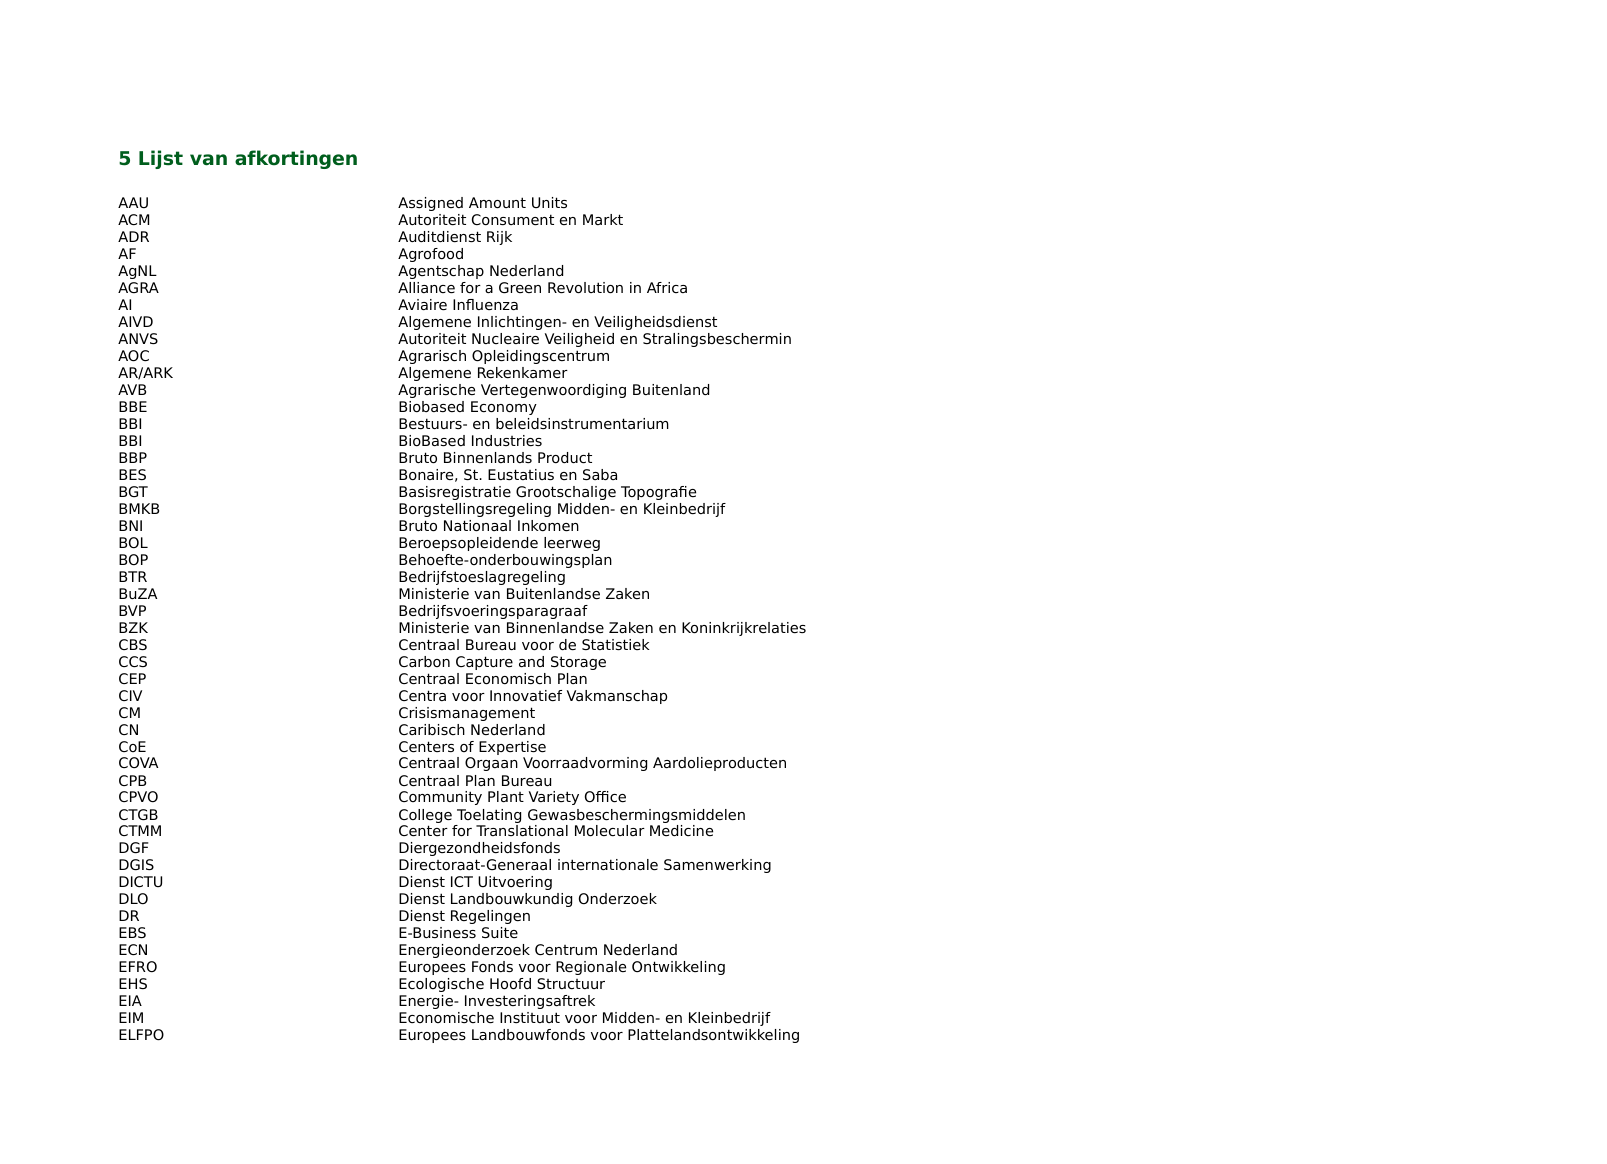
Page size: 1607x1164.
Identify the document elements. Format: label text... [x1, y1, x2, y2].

table_cell Centers of Expertise [392, 739, 1488, 755]
table_cell Autoriteit Nucleaire Veiligheid en Stralingsbeschermin [392, 331, 1488, 348]
table_cell DLO [118, 891, 392, 908]
table_cell BBI [118, 433, 392, 450]
table_cell Directoraat-Generaal internationale Samenwerking [392, 857, 1488, 874]
table_cell Carbon Capture and Storage [392, 654, 1488, 671]
table_cell Ministerie van Binnenlandse Zaken en Koninkrijkrelaties [392, 620, 1488, 637]
table_cell Basisregistratie Grootschalige Topografie [392, 484, 1488, 501]
table_cell DR [118, 908, 392, 925]
table_cell AVB [118, 382, 392, 399]
table_cell E-Business Suite [392, 925, 1488, 942]
table_cell BOL [118, 535, 392, 552]
table_cell Agrarische Vertegenwoordiging Buitenland [392, 382, 1488, 399]
table_cell CM [118, 705, 392, 721]
subtitle 5 Lijst van afkortingen [118, 148, 1488, 170]
table_cell BGT [118, 484, 392, 501]
table_cell CTGB [118, 806, 392, 823]
table_cell CCS [118, 654, 392, 671]
table_cell Bestuurs- en beleidsinstrumentarium [392, 416, 1488, 433]
table_header Assigned Amount Units [392, 195, 1488, 212]
table_cell Diergezondheidsfonds [392, 840, 1488, 857]
table_cell Centra voor Innovatief Vakmanschap [392, 688, 1488, 704]
table_cell Aviaire Influenza [392, 297, 1488, 314]
table_cell Economische Instituut voor Midden- en Kleinbedrijf [392, 1010, 1488, 1027]
table_cell EBS [118, 925, 392, 942]
table_cell Biobased Economy [392, 399, 1488, 416]
table_cell Dienst ICT Uitvoering [392, 874, 1488, 891]
table_cell Centraal Orgaan Voorraadvorming Aardolieproducten [392, 755, 1488, 772]
table_cell BNI [118, 518, 392, 535]
table_cell Centraal Economisch Plan [392, 671, 1488, 687]
table_cell Bruto Nationaal Inkomen [392, 518, 1488, 535]
table_cell Agrarisch Opleidingscentrum [392, 348, 1488, 365]
table_cell Bedrijfstoeslagregeling [392, 569, 1488, 586]
table_cell Ecologische Hoofd Structuur [392, 976, 1488, 993]
table_cell AOC [118, 348, 392, 365]
table_cell Crisismanagement [392, 705, 1488, 721]
table_cell AIVD [118, 314, 392, 331]
table_cell Borgstellingsregeling Midden- en Kleinbedrijf [392, 501, 1488, 518]
table_cell EHS [118, 976, 392, 993]
table_cell Algemene Rekenkamer [392, 365, 1488, 382]
table_cell Centraal Bureau voor de Statistiek [392, 637, 1488, 653]
table_cell CBS [118, 637, 392, 653]
table_cell Auditdienst Rijk [392, 229, 1488, 246]
table_cell Autoriteit Consument en Markt [392, 212, 1488, 229]
table_cell DICTU [118, 874, 392, 891]
table_cell BZK [118, 620, 392, 637]
table_cell Algemene Inlichtingen- en Veiligheidsdienst [392, 314, 1488, 331]
table_cell AF [118, 246, 392, 263]
table_cell Energie- Investeringsaftrek [392, 993, 1488, 1010]
table_cell Centraal Plan Bureau [392, 773, 1488, 789]
table_cell Europees Landbouwfonds voor Plattelandsontwikkeling [392, 1027, 1488, 1044]
table_cell Community Plant Variety Office [392, 789, 1488, 806]
table_cell Europees Fonds voor Regionale Ontwikkeling [392, 959, 1488, 976]
table_cell DGIS [118, 857, 392, 874]
table_cell EFRO [118, 959, 392, 976]
table_cell Beroepsopleidende leerweg [392, 535, 1488, 552]
table_cell BuZA [118, 586, 392, 603]
table_cell AGRA [118, 280, 392, 297]
table_cell Bruto Binnenlands Product [392, 450, 1488, 467]
table_cell Behoefte-onderbouwingsplan [392, 552, 1488, 569]
table_cell CoE [118, 739, 392, 755]
table_cell CIV [118, 688, 392, 704]
table_cell Agrofood [392, 246, 1488, 263]
table_cell BBI [118, 416, 392, 433]
table_cell CN [118, 721, 392, 738]
table_cell EIM [118, 1010, 392, 1027]
table_cell AR/ARK [118, 365, 392, 382]
table_cell BTR [118, 569, 392, 586]
table_cell ANVS [118, 331, 392, 348]
table_cell AI [118, 297, 392, 314]
table_cell Ministerie van Buitenlandse Zaken [392, 586, 1488, 603]
table_cell BBP [118, 450, 392, 467]
table_header AAU [118, 195, 392, 212]
table_cell Bonaire, St. Eustatius en Saba [392, 467, 1488, 484]
table_cell EIA [118, 993, 392, 1010]
table_cell Energieonderzoek Centrum Nederland [392, 942, 1488, 959]
table_cell Center for Translational Molecular Medicine [392, 823, 1488, 840]
table_cell DGF [118, 840, 392, 857]
table_cell CPVO [118, 789, 392, 806]
table_cell BVP [118, 603, 392, 619]
table_cell COVA [118, 755, 392, 772]
table_cell Dienst Regelingen [392, 908, 1488, 925]
table_cell BOP [118, 552, 392, 569]
table_cell CEP [118, 671, 392, 687]
table_cell Dienst Landbouwkundig Onderzoek [392, 891, 1488, 908]
table_cell Caribisch Nederland [392, 721, 1488, 738]
table_cell BBE [118, 399, 392, 416]
table_cell College Toelating Gewasbeschermingsmiddelen [392, 806, 1488, 823]
table_cell ACM [118, 212, 392, 229]
table_cell CTMM [118, 823, 392, 840]
table_cell ADR [118, 229, 392, 246]
table_cell BMKB [118, 501, 392, 518]
table_cell ELFPO [118, 1027, 392, 1044]
table_cell Bedrijfsvoeringsparagraaf [392, 603, 1488, 619]
table_cell BES [118, 467, 392, 484]
table_cell Alliance for a Green Revolution in Africa [392, 280, 1488, 297]
table_cell AgNL [118, 263, 392, 280]
table_cell CPB [118, 773, 392, 789]
table_cell ECN [118, 942, 392, 959]
table_cell Agentschap Nederland [392, 263, 1488, 280]
table_cell BioBased Industries [392, 433, 1488, 450]
